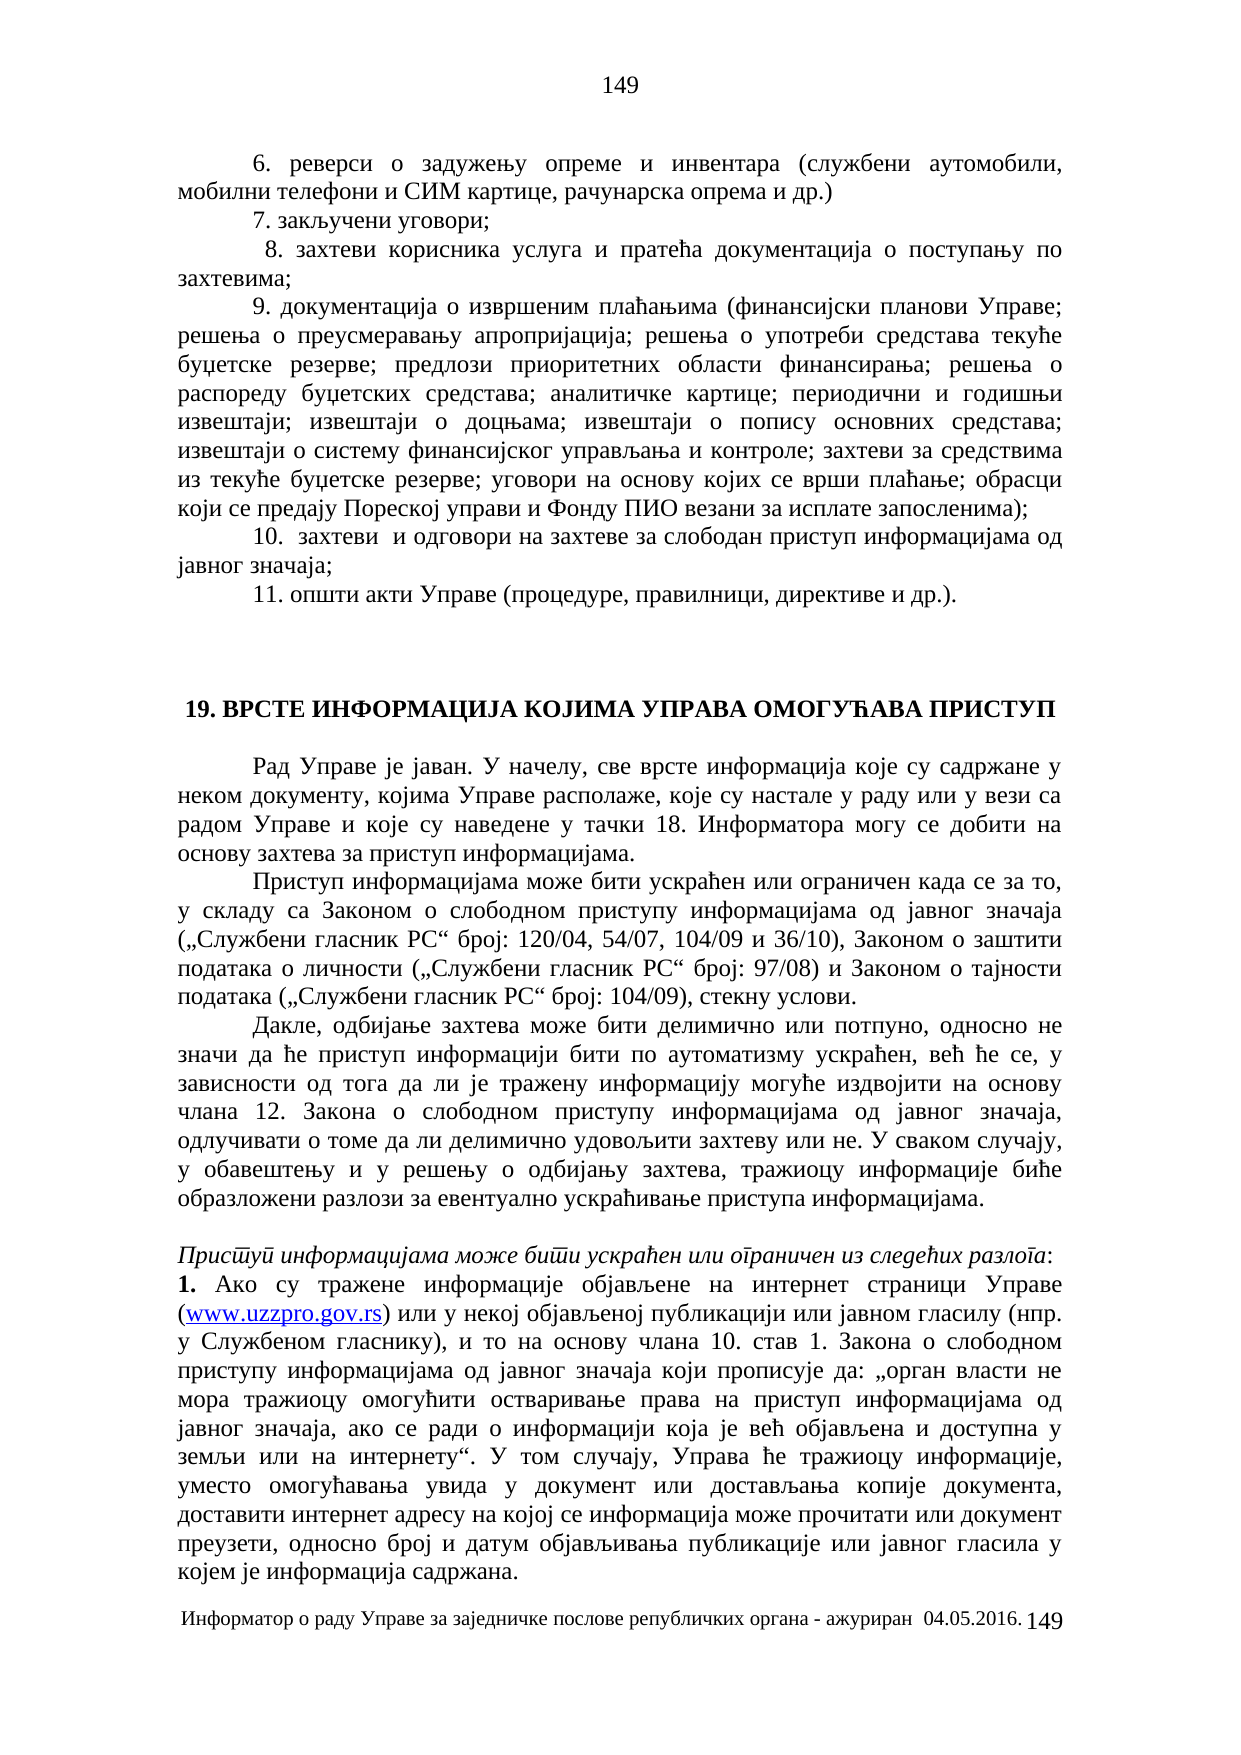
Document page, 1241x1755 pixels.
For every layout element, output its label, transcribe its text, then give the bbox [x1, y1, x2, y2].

text Рад Управе је јаван. У начелу, све врсте информација које су садржане у неком документу, којима Управе располаже, које су настале у раду или у вези са радом Управе и које су наведене у тачки 18. Информатора могу се добити на основу захтева за приступ информацијама. [177, 751, 1063, 866]
text Дакле, одбијање захтева може бити делимично или потпуно, односно не значи да ће приступ информацији бити по аутоматизму ускраћен, већ ће се, у зависности од тога да ли је тражену информацију могуће издвојити на основу члана 12. Закона о слободном приступу информацијама од јавног значаја, одлучивати о томе да ли делимично удовољити захтеву или не. У сваком случају, у обавештењу и у решењу о одбијању захтева, тражиоцу информације биће образложени разлози за евентуално ускраћивање приступа информацијама. [177, 1010, 1063, 1211]
text 7. закључени уговори; [177, 205, 1063, 234]
text 8. захтеви корисника услуга и пратећа документација о поступању по захтевима; [177, 234, 1063, 291]
text 9. документација о извршеним плаћањима (финансијски планови Управе; решења о преусмеравању апропријација; решења о употреби средстава текуће буџетске резерве; предлози приоритетних области финансирања; решења о распореду буџетских средстава; аналитичке картице; периодични и годишњи извештаји; извештаји о доцњама; извештаји о попису основних средстава; извештаји о систему финансијског управљања и контроле; захтеви за средствима из текуће буџетске резерве; уговори на основу којих се врши плаћање; обрасци који се предају Пореској управи и Фонду ПИО везани за исплате запосленима); [177, 291, 1063, 521]
text 6. реверси о задужењу опреме и инвентара (службени аутомобили, мобилни телефони и СИМ картице, рачунарска опрема и др.) [177, 148, 1063, 205]
text 1. Ако су тражене информације објављене на интернет страници Управе (www.uzzpro.gov.rs) или у некој објављеној публикацији или јавном гласилу (нпр. у Службеном гласнику), и то на основу члана 10. став 1. Закона о слободном приступу информацијама од јавног значаја који прописује да: „орган власти не мора тражиоцу омогућити остваривање права на приступ информацијама од јавног значаја, ако се ради о информацији која је већ објављена и доступна у земљи или на интернету“. У том случају, Управа ће тражиоцу информације, уместо омогућавања увида у документ или достављања копије документа, доставити интернет адресу на којој се информација може прочитати или документ преузети, односно број и датум објављивања публикације или јавног гласила у којем је информација садржана. [177, 1269, 1063, 1585]
text 19. ВРСТЕ ИНФОРМАЦИЈА КОЈИМА УПРАВА ОМОГУЋАВА ПРИСТУП [177, 694, 1063, 723]
text 11. општи акти Управе (процедуре, правилници, директиве и др.). [177, 579, 1063, 608]
text Приступ информацијама може бити ускраћен или ограничен када се за то, у складу са Законом о слободном приступу информацијама од јавног значаја („Службени гласник РС“ број: 120/04, 54/07, 104/09 и 36/10), Законом о заштити података о личности („Службени гласник РС“ број: 97/08) и Законом о тајности података („Службени гласник РС“ број: 104/09), стекну услови. [177, 866, 1063, 1010]
text 10. захтеви и одговори на захтеве за слободан приступ информацијама од јавног значаја; [177, 521, 1063, 579]
text Приступ информацијама може бити ускраћен или ограничен из следећих разлога: [177, 1240, 1063, 1269]
